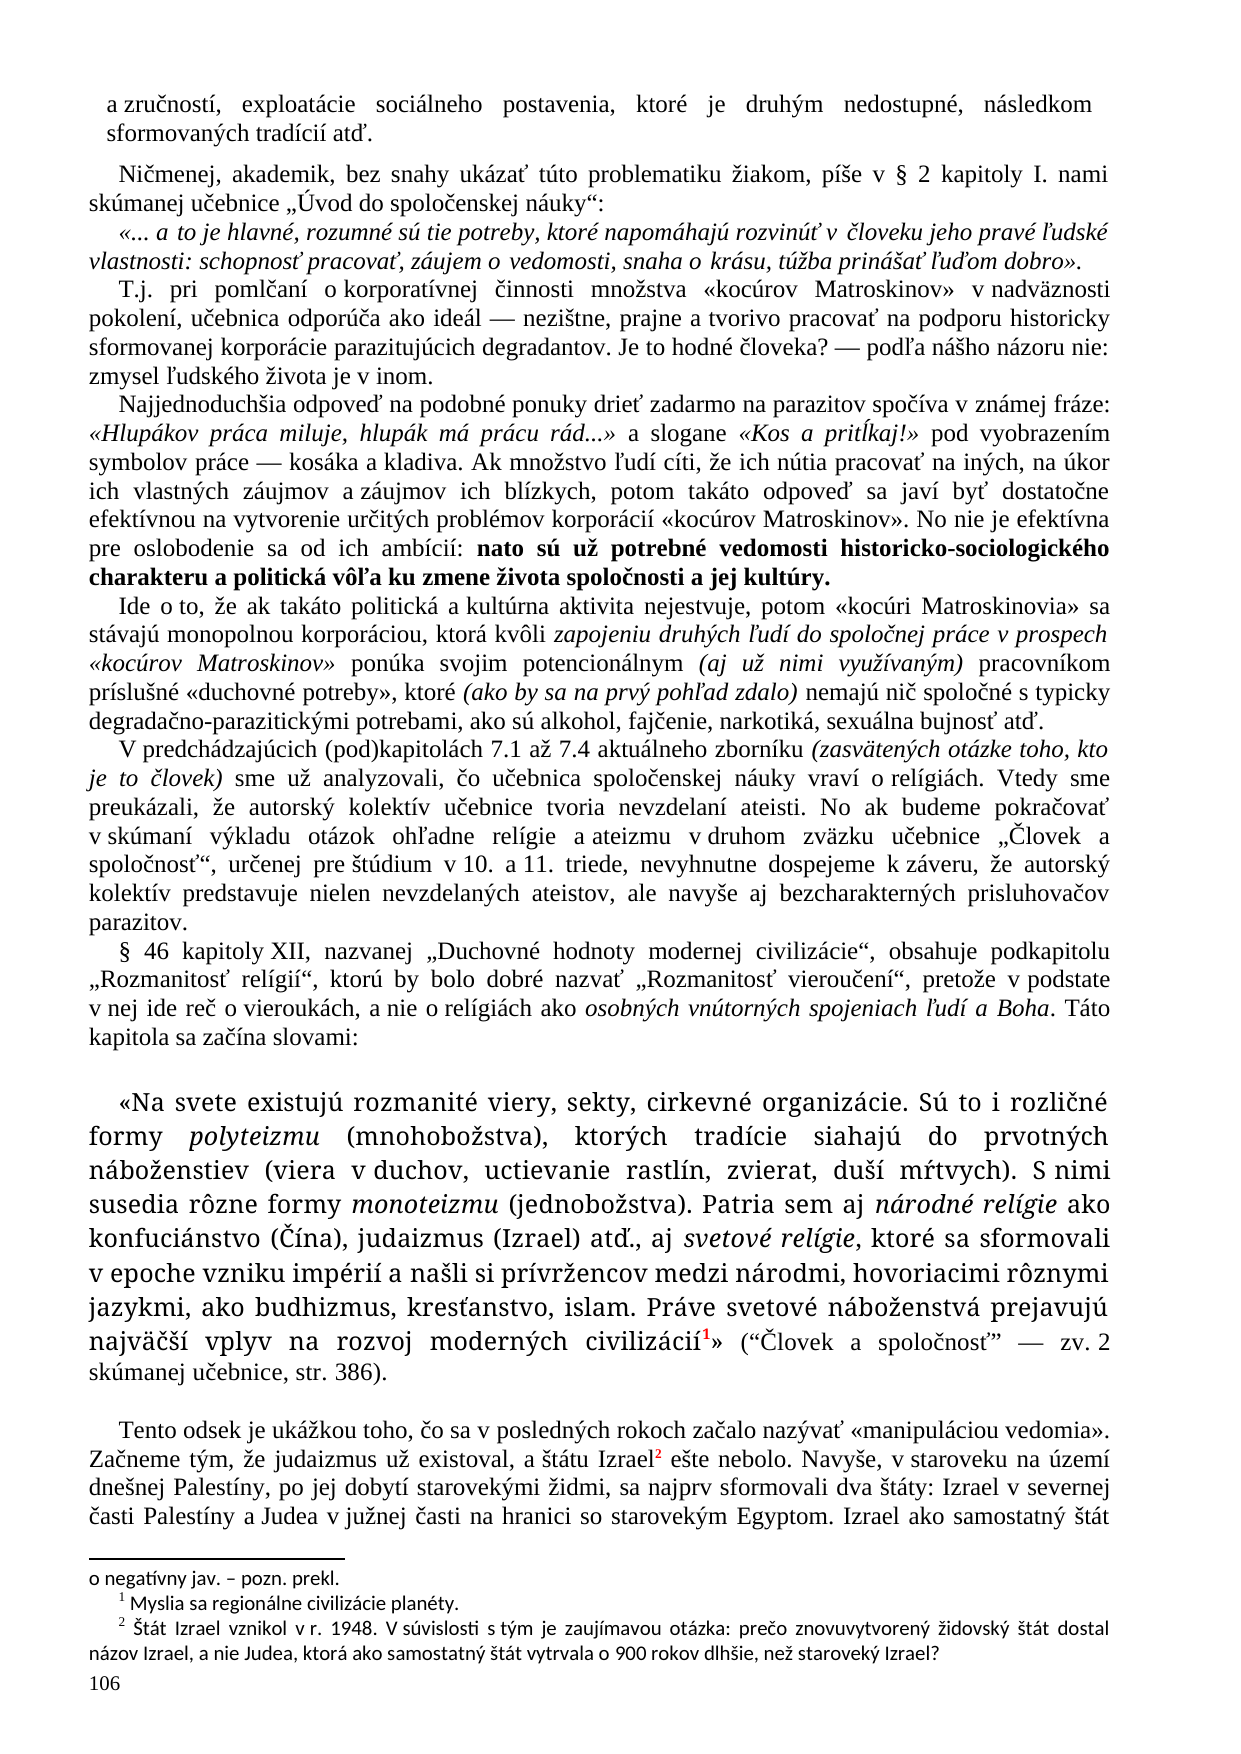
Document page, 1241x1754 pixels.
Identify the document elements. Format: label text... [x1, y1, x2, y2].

text Najjednoduchšia odpoveď na podobné ponuky drieť zadarmo na parazitov spočíva v známej fráze: «Hlupákov práca miluje, hlupák má prácu rád...» a slogane «Kos a pritĺkaj!» pod vyobrazením symbolov práce — kosáka a kladiva. Ak množstvo ľudí cíti, že ich nútia pracovať na iných, na úkor ich vlastných záujmov a záujmov ich blízkych, potom takáto odpoveď sa javí byť dostatočne efektívnou na vytvorenie určitých problémov korporácií «kocúrov Matroskinov». No nie je efektívna pre oslobodenie sa od ich ambícií: nato sú už potrebné vedomosti historicko-sociologického charakteru a politická vôľa ku zmene života spoločnosti a jej kultúry. [89, 389, 1110, 591]
text Ide o to, že ak takáto politická a kultúrna aktivita nejestvuje, potom «kocúri Matroskinovia» sa stávajú monopolnou korporáciou, ktorá kvôli zapojeniu druhých ľudí do spoločnej práce v prospech «kocúrov Matroskinov» ponúka svojim potencionálnym (aj už nimi využívaným) pracovníkom príslušné «duchovné potreby», ktoré (ako by sa na prvý pohľad zdalo) nemajú nič spoločné s typicky degradačno-parazitickými potrebami, ako sú alkohol, fajčenie, narkotiká, sexuálna bujnosť atď. [89, 591, 1110, 734]
text «Na svete existujú rozmanité viery, sekty, cirkevné organizácie. Sú to i rozličné formy polyteizmu (mnohobožstva), ktorých tradície siahajú do prvotných náboženstiev (viera v duchov, uctievanie rastlín, zvierat, duší mŕtvych). S nimi susedia rôzne formy monoteizmu (jednobožstva). Patria sem aj národné relígie ako konfuciánstvo (Čína), judaizmus (Izrael) atď., aj svetové relígie, ktoré sa sformovali v epoche vzniku impérií a našli si prívržencov medzi národmi, hovoriacimi rôznymi jazykmi, ako budhizmus, kresťanstvo, islam. Práve svetové náboženstvá prejavujú najväčší vplyv na rozvoj moderných civilizácií» (“Človek a spoločnosť” — zv. 2 skúmanej učebnice, str. 386). [89, 1085, 1110, 1386]
text «... a to je hlavné, rozumné sú tie potreby, ktoré napomáhajú rozvinúť v človeku jeho pravé ľudské vlastnosti: schopnosť pracovať, záujem o vedomosti, snaha o krásu, túžba prinášať ľuďom dobro». [89, 217, 1110, 274]
text Т.j. pri pomlčaní o korporatívnej činnosti množstva «kocúrov Matroskinov» v nadväznosti pokolení, učebnica odporúča ako ideál — nezištne, prajne a tvorivo pracovať na podporu historicky sformovanej korporácie parazitujúcich degradantov. Je to hodné človeka? — podľa nášho názoru nie: zmysel ľudského života je v inom. [89, 274, 1110, 389]
text Myslia sa regionálne civilizácie planéty. [89, 1590, 1110, 1615]
text Tento odsek je ukážkou toho, čo sa v posledných rokoch začalo nazývať «manipuláciou vedomia». Začneme tým, že judaizmus už existoval, a štátu Izrael ešte nebolo. Navyše, v staroveku na území dnešnej Palestíny, po jej dobytí starovekými židmi, sa najprv sformovali dva štáty: Izrael v severnej časti Palestíny a Judea v južnej časti na hranici so starovekým Egyptom. Izrael ako samostatný štát [89, 1415, 1110, 1530]
text Ničmenej, akademik, bez snahy ukázať túto problematiku žiakom, píše v § 2 kapitoly I. nami skúmanej učebnice „Úvod do spoločenskej náuky“: [89, 159, 1110, 217]
text Štát Izrael vznikol v r. 1948. V súvislosti s tým je zaujímavou otázka: prečo znovuvytvorený židovský štát dostal názov Izrael, a nie Judea, ktorá ako samostatný štát vytrvala o 900 rokov dlhšie, než staroveký Izrael? [89, 1615, 1110, 1665]
text V predchádzajúcich (pod)kapitolách 7.1 až 7.4 aktuálneho zborníku (zasvätených otázke toho, kto je to človek) sme už analyzovali, čo učebnica spoločenskej náuky vraví o relígiách. Vtedy sme preukázali, že autorský kolektív učebnice tvoria nevzdelaní ateisti. No ak budeme pokračovať v skúmaní výkladu otázok ohľadne relígie a ateizmu v druhom zväzku učebnice „Človek a spoločnosť“, určenej pre štúdium v 10. a 11. triede, nevyhnutne dospejeme k záveru, že autorský kolektív predstavuje nielen nevzdelaných ateistov, ale navyše aj bezcharakterných prisluhovačov parazitov. [89, 734, 1110, 936]
text o negatívny jav. – pozn. prekl. [89, 1565, 1110, 1590]
text a zručností, exploatácie sociálneho postavenia, ktoré je druhým nedostupné, následkom sformovaných tradícií atď. [106, 89, 1093, 147]
text § 46 kapitoly XII, nazvanej „Duchovné hodnoty modernej civilizácie“, obsahuje podkapitolu „Rozmanitosť relígií“, ktorú by bolo dobré nazvať „Rozmanitosť vieroučení“, pretože v podstate v nej ide reč o vieroukách, a nie o relígiách ako osobných vnútorných spojeniach ľudí a Boha. Táto kapitola sa začína slovami: [89, 936, 1110, 1051]
